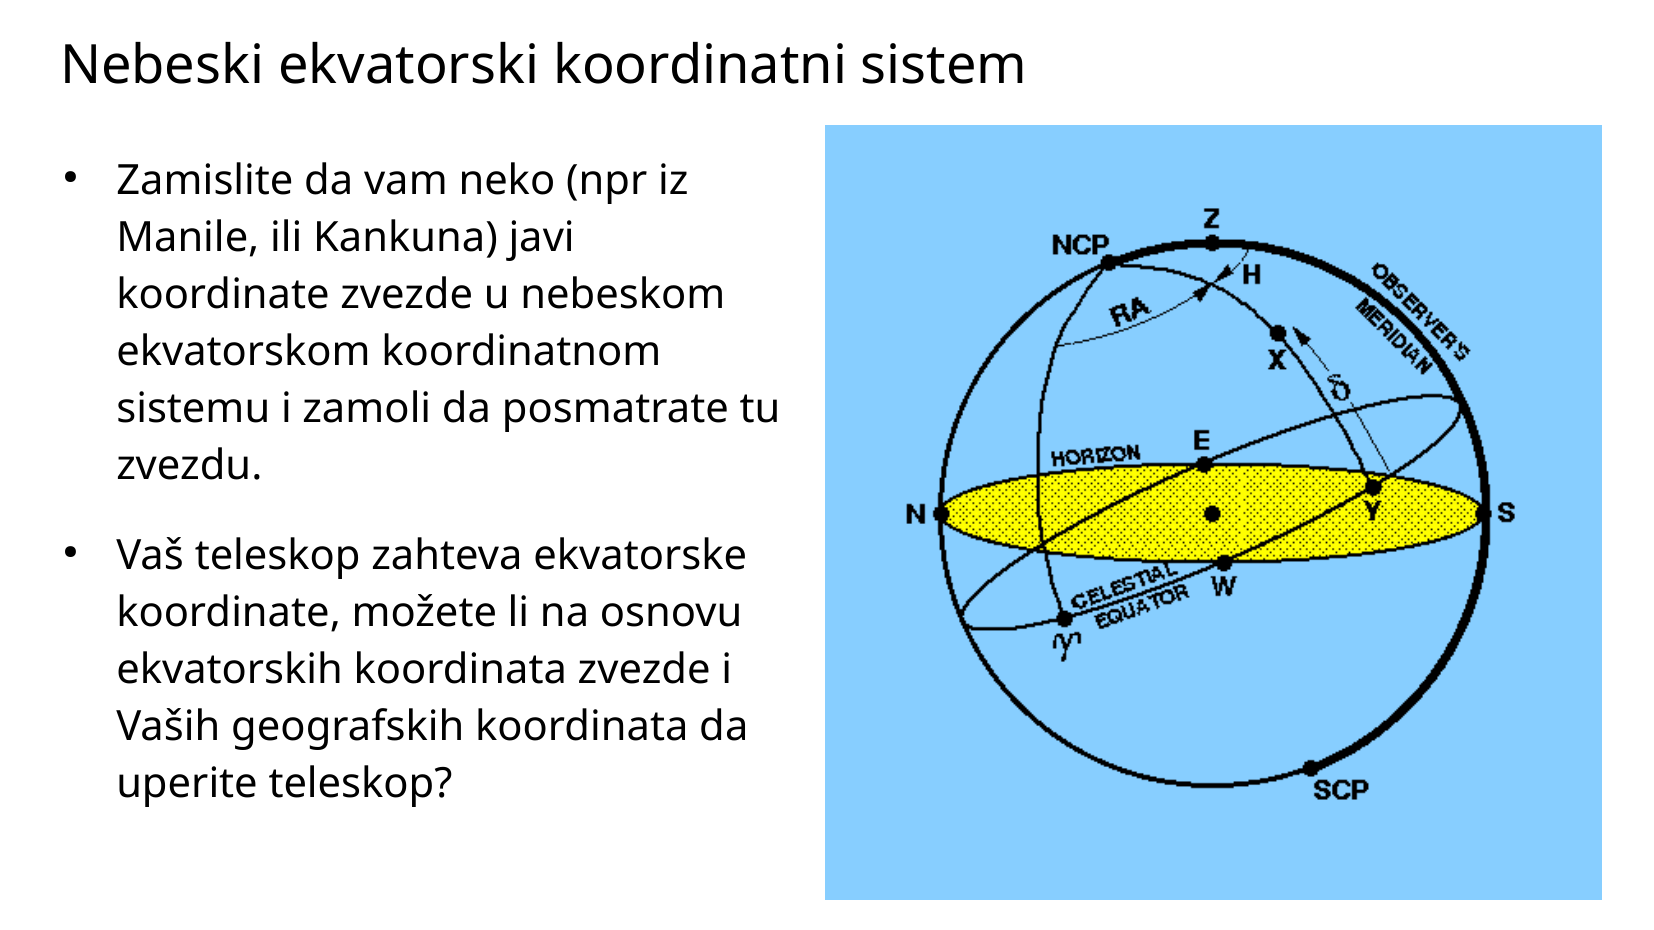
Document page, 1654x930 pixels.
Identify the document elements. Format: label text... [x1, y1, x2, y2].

title Nebeski ekvatorski koordinatni sistem [59, 13, 1648, 113]
list Zamislite da vam neko (npr iz Manile, ili Kankuna) javi koordinate zvezde u nebeskom ekvatorskom koordinatnom sistemu i zamoli da posmatrate tu zvezdu. Vaš teleskop zahteva ekvatorske koordinate, možete li na osnovu ekvatorskih koordinata zvezde i Vaših geografskih koordinata da uperite teleskop? [45, 149, 788, 880]
picture [825, 125, 1602, 901]
